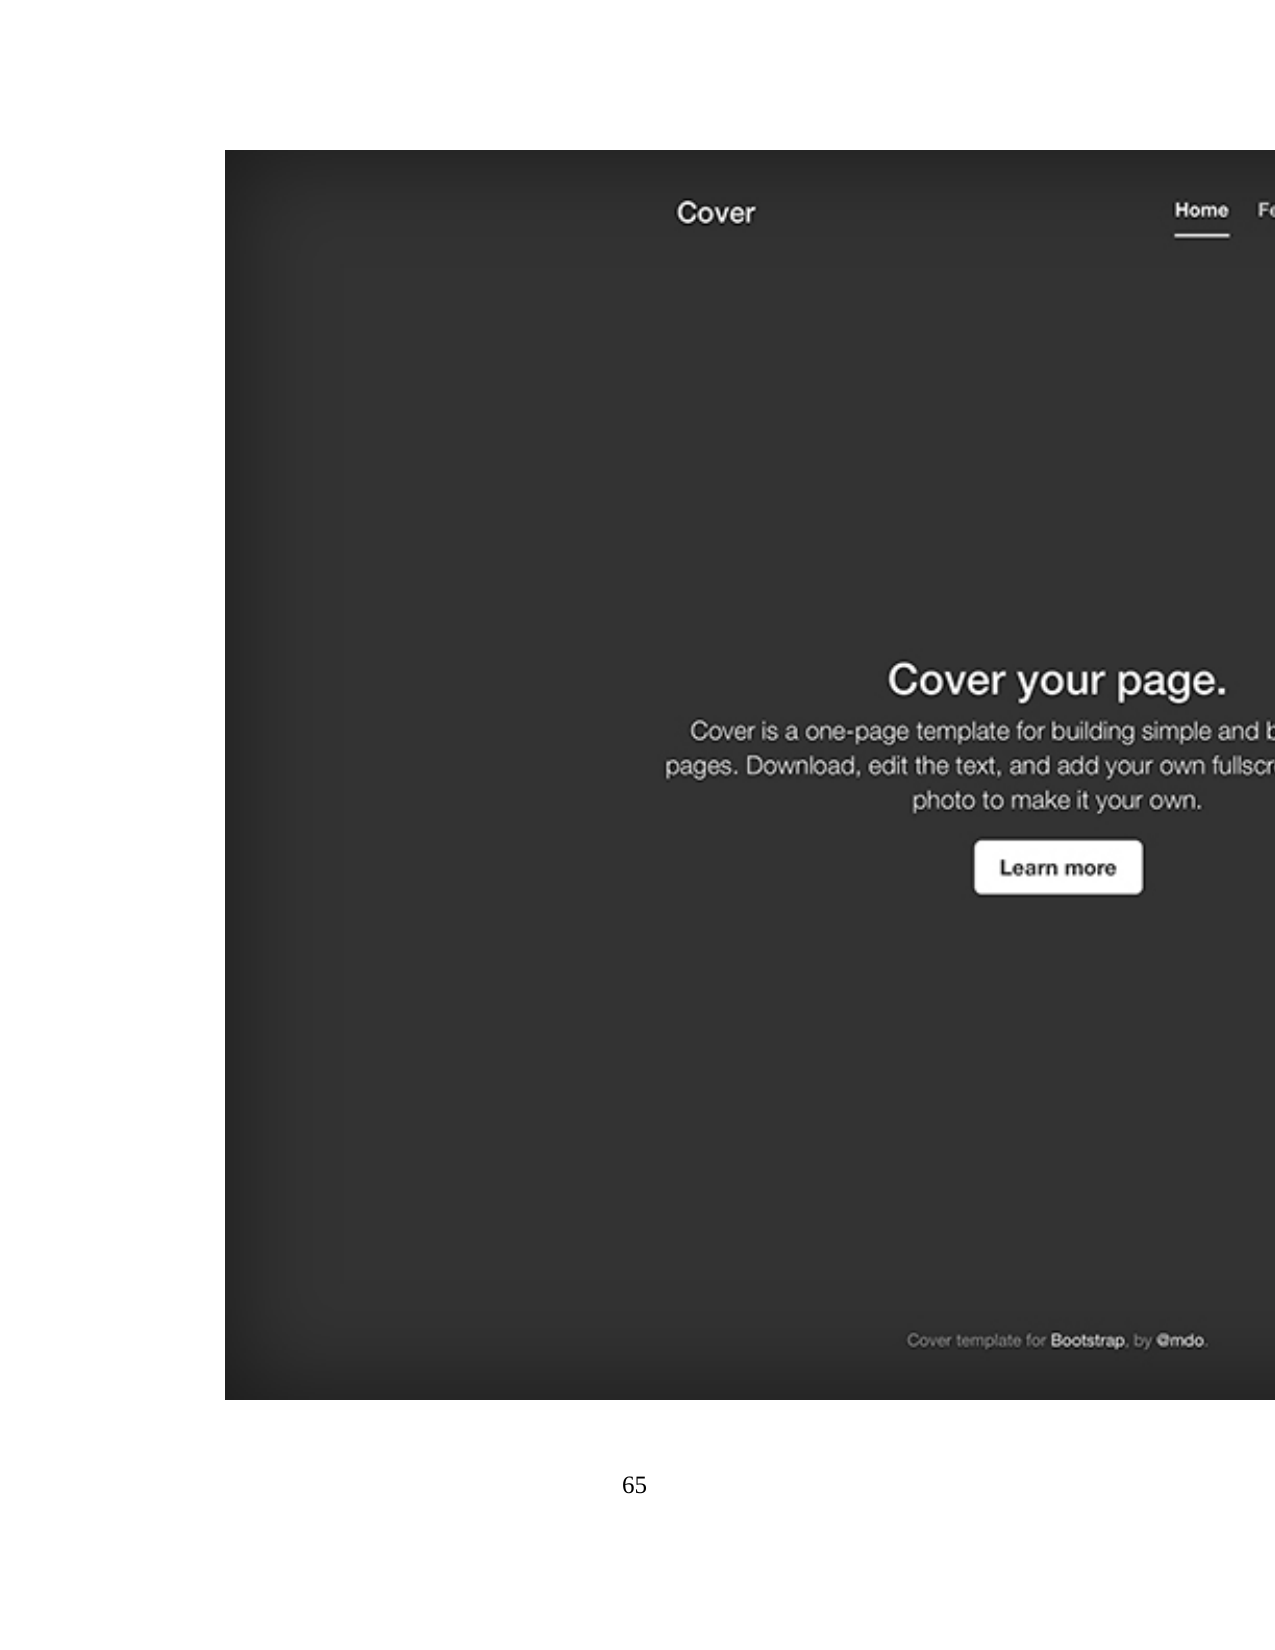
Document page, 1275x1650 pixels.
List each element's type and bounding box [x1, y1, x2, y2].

picture [225, 150, 1275, 1400]
